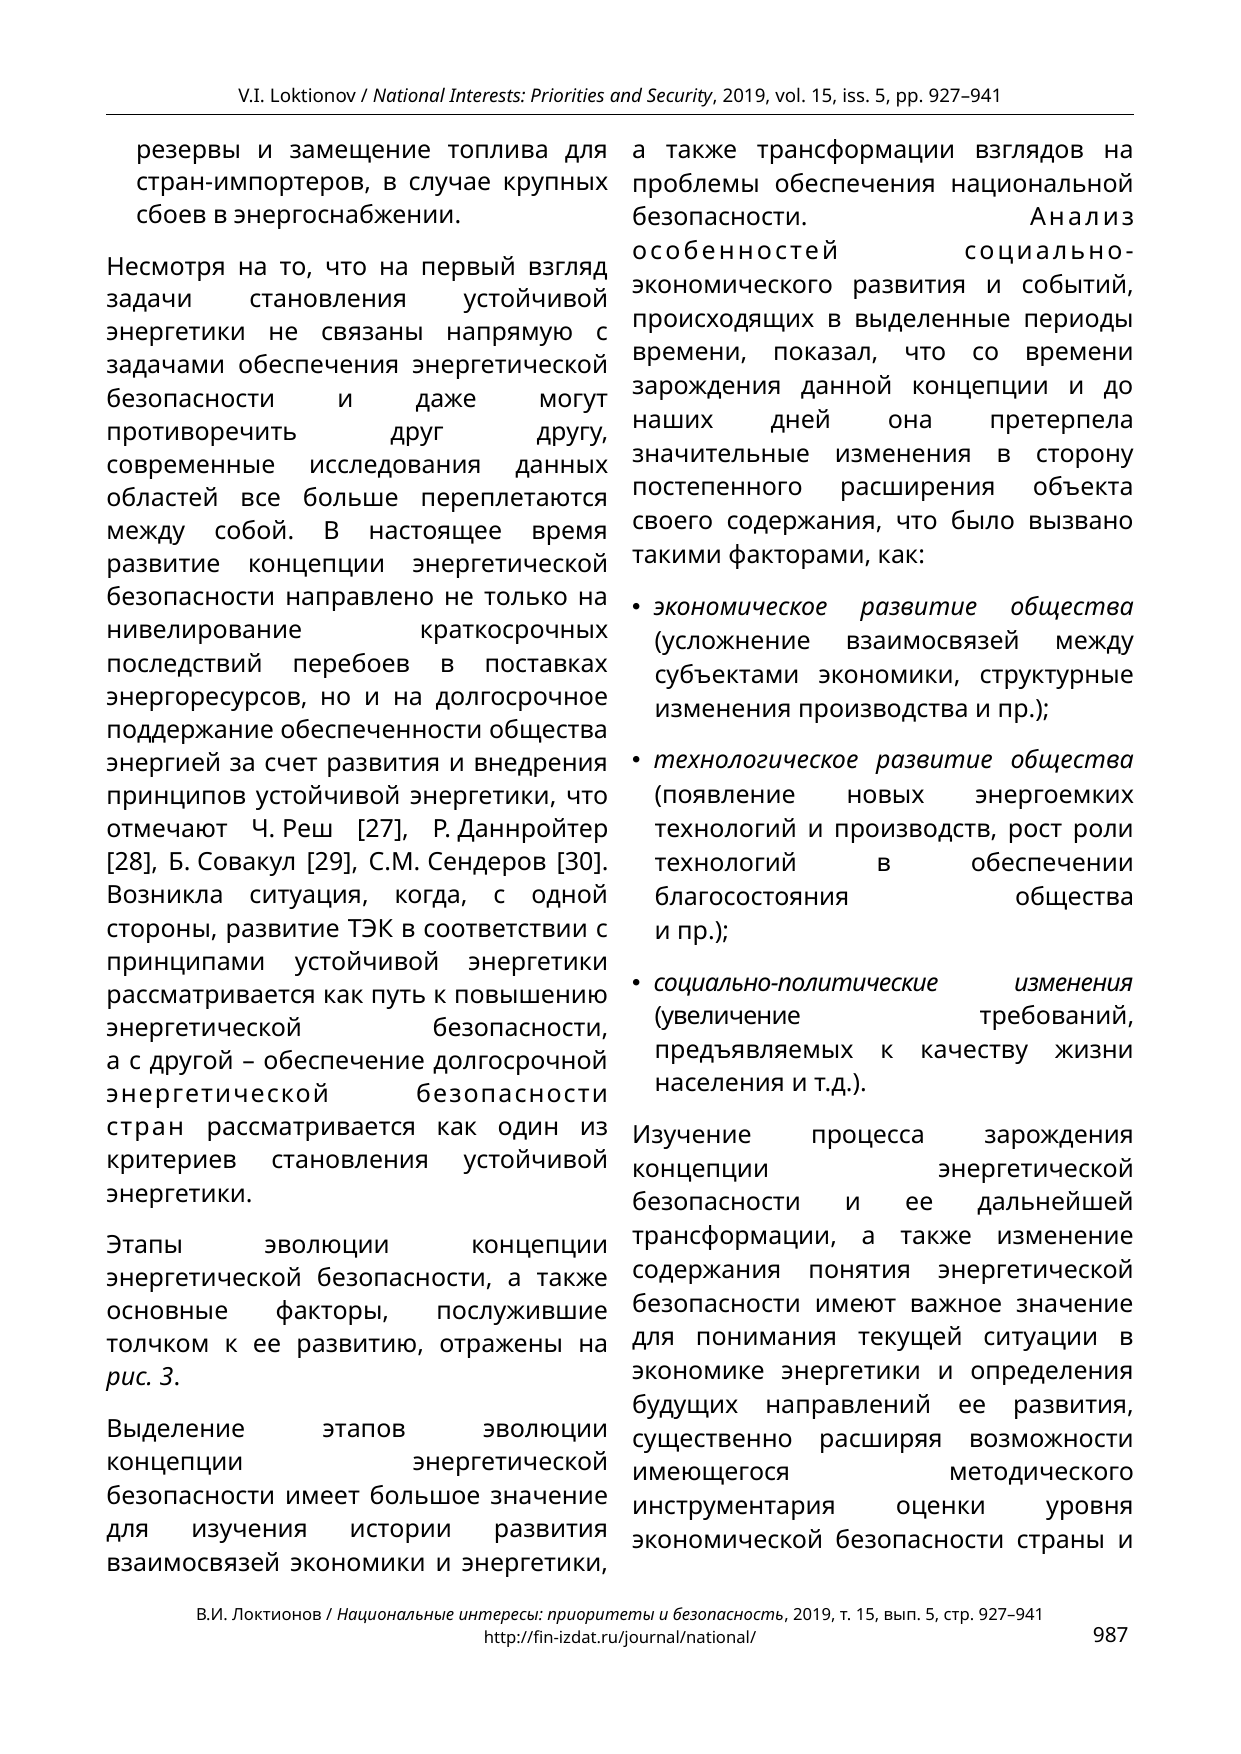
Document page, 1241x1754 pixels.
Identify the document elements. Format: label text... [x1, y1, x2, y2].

text Выделение этапов эволюции концепции энергетической безопасности имеет большое значение для изучения истории развития взаимосвязей экономики и энергетики, [106, 1410, 608, 1579]
text Изучение процесса зарождения концепции энергетической безопасности и ее дальнейшей трансформации, а также изменение содержания понятия энергетической безопасности имеют важное значение для понимания текущей ситуации в экономике энергетики и определения будущих направлений ее развития, существенно расширяя возможности имеющегося методического инструментария оценки уровня экономической безопасности страны и [632, 1117, 1134, 1556]
list технологическое развитие общества (появление новых энергоемких технологий и производств, рост роли технологий в обеспечении благосостояния общества и пр.); [632, 742, 1134, 947]
list резервы и замещение топлива для стран-импортеров, в случае крупных сбоев в энергоснабжении. [106, 132, 608, 231]
text Этапы эволюции концепции энергетической безопасности, а также основные факторы, послужившие толчком к ее развитию, отражены на рис. 3. [106, 1227, 608, 1393]
text Несмотря на то, что на первый взгляд задачи становления устойчивой энергетики не связаны напрямую с задачами обеспечения энергетической безопасности и даже могут противоречить друг другу, современные исследования данных областей все больше переплетаются между собой. В настоящее время развитие концепции энергетической безопасности направлено не только на нивелирование краткосрочных последствий перебоев в поставках энергоресурсов, но и на долгосрочное поддержание обеспеченности общества энергией за счет развития и внедрения принципов устойчивой энергетики, что отмечают Ч. Реш [27], Р. Даннройтер [28], Б. Совакул [29], С.М. Сендеров [30]. Возникла ситуация, когда, с одной стороны, развитие ТЭК в соответствии с принципами устойчивой энергетики рассматривается как путь к повышению энергетической безопасности, а с другой – обеспечение долгосрочной энергетической безопасности стран рассматривается как один из критериев становления устойчивой энергетики. [106, 249, 608, 1209]
text а также трансформации взглядов на проблемы обеспечения национальной безопасности. Анализ особенностей социально-экономического развития и событий, происходящих в выделенные периоды времени, показал, что со времени зарождения данной концепции и до наших дней она претерпела значительные изменения в сторону постепенного расширения объекта своего содержания, что было вызвано такими факторами, как: [632, 132, 1134, 571]
list социально-политические изменения (увеличение требований, предъявляемых к качеству жизни населения и т.д.). [632, 964, 1134, 1099]
list экономическое развитие общества (усложнение взаимосвязей между субъектами экономики, структурные изменения производства и пр.); [632, 588, 1134, 724]
